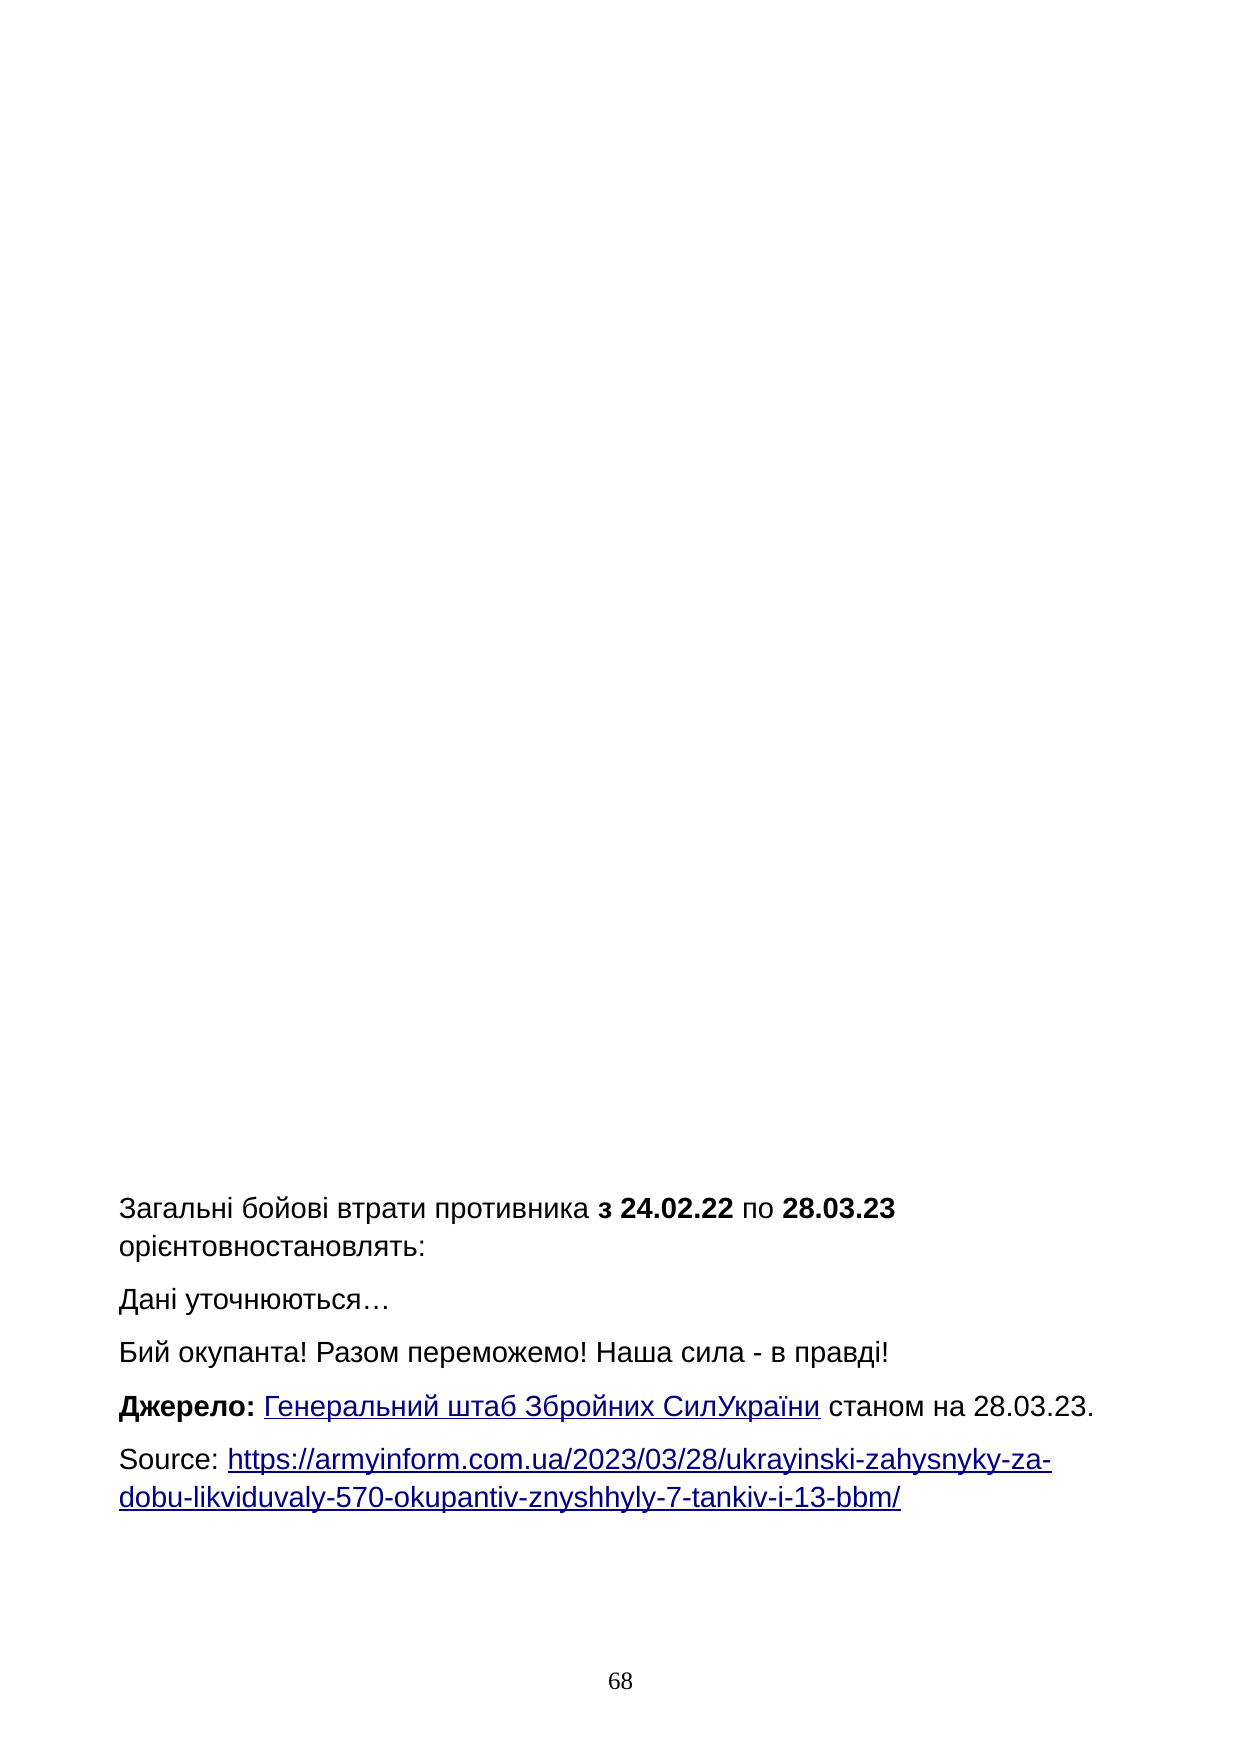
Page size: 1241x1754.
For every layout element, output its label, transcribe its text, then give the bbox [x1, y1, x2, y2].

text Дані уточнюються… [118, 1282, 1122, 1316]
text Джерело: Генеральний штаб Збройних СилУкраїни станом на 28.03.23. [118, 1388, 1122, 1422]
text Загальні бойові втрати противника з 24.02.22 по 28.03.23 орієнтовностановлять: [118, 1191, 1122, 1263]
text Source: https://armyinform.com.ua/2023/03/28/ukrayinski-zahysnyky-za-dobu-likviduvaly-570-okupantiv-znyshhyly-7-tankiv-i-13-bbm/ [118, 1442, 1122, 1514]
text Бий окупанта! Разом переможемо! Наша сила - в правді! [118, 1335, 1122, 1369]
